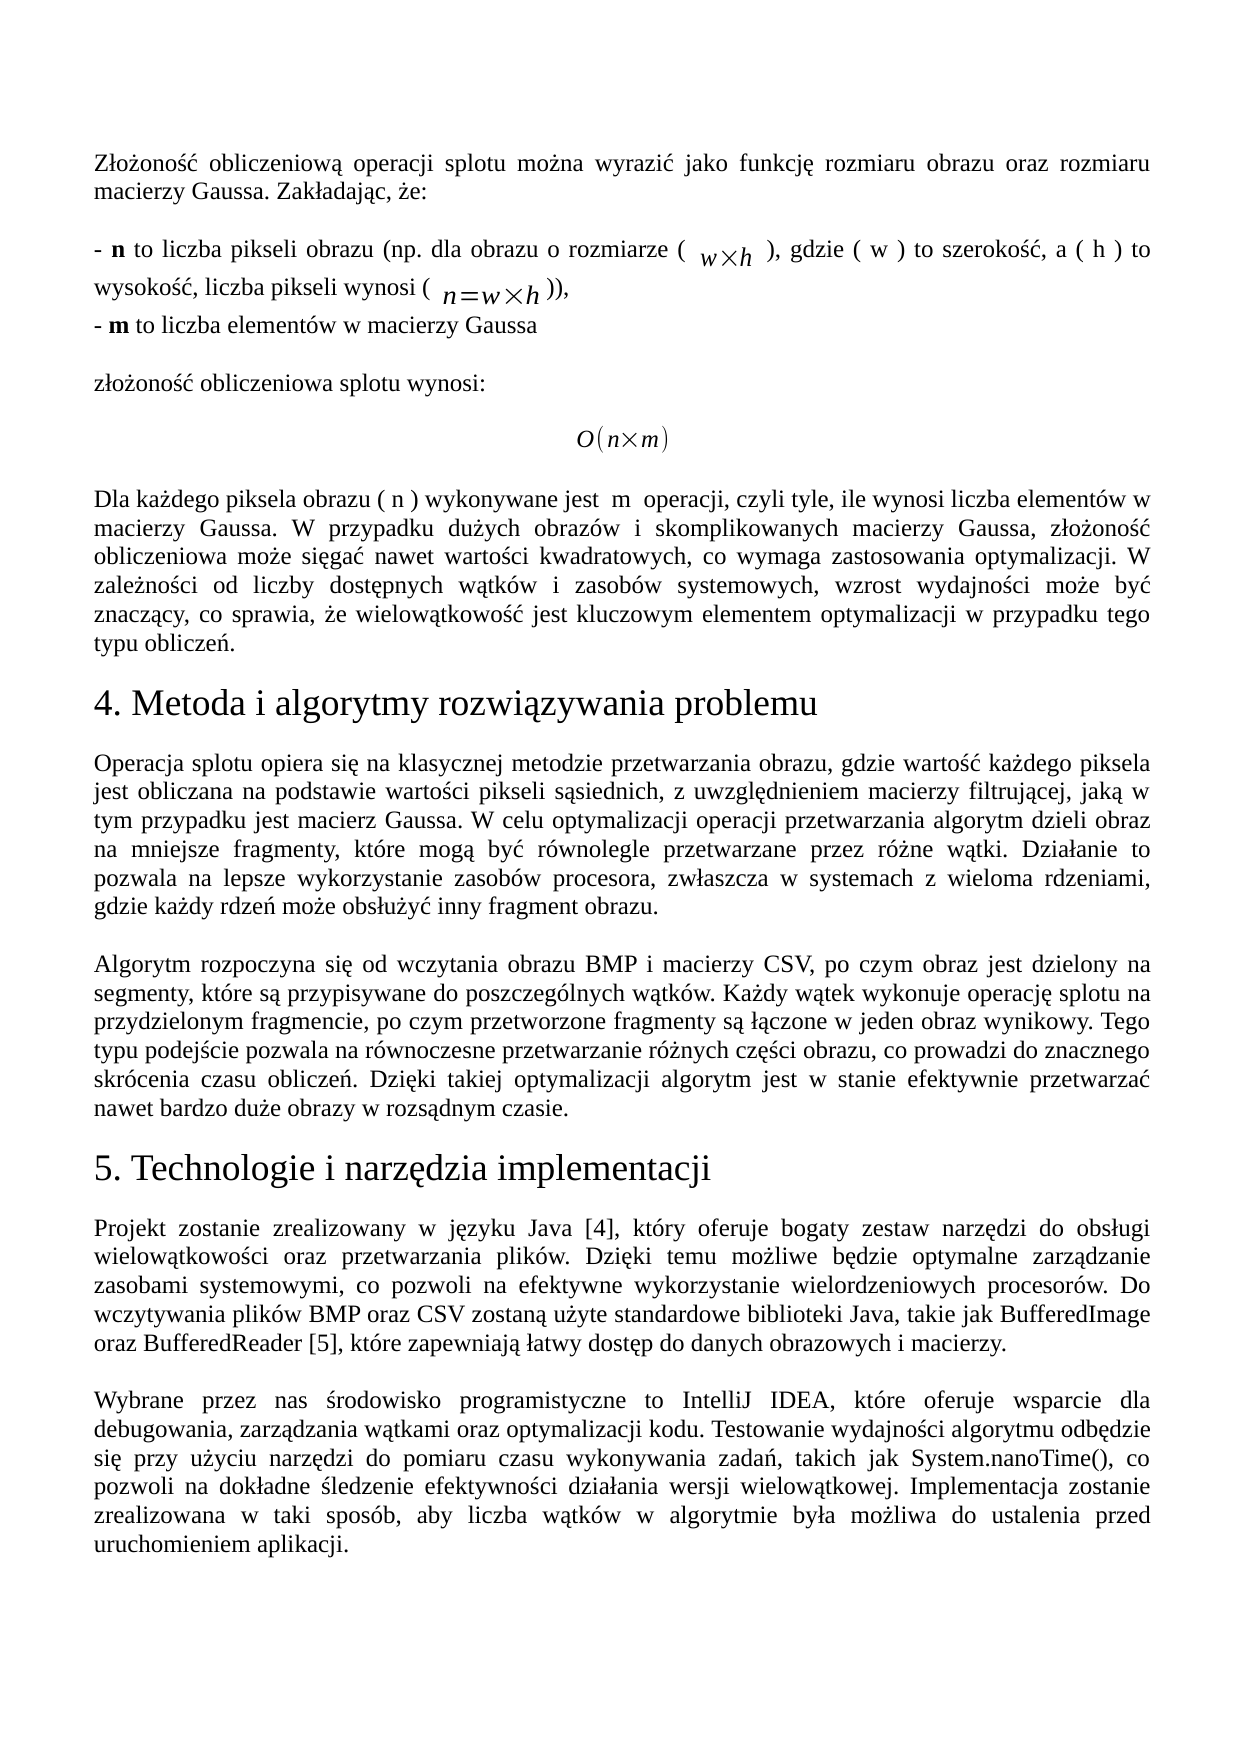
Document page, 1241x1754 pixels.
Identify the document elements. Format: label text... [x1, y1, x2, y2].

text Złożoność obliczeniową operacji splotu można wyrazić jako funkcję rozmiaru obrazu oraz rozmiaru macierzy Gaussa. Zakładając, że: [94, 148, 1152, 205]
text Dla każdego piksela obrazu ( n ) wykonywane jest m operacji, czyli tyle, ile wynosi liczba elementów w macierzy Gaussa. W przypadku dużych obrazów i skomplikowanych macierzy Gaussa, złożoność obliczeniowa może sięgać nawet wartości kwadratowych, co wymaga zastosowania optymalizacji. W zależności od liczby dostępnych wątków i zasobów systemowych, wzrost wydajności może być znaczący, co sprawia, że wielowątkowość jest kluczowym elementem optymalizacji w przypadku tego typu obliczeń. [94, 484, 1152, 656]
subtitle 5. Technologie i narzędzia implementacji [94, 1145, 1152, 1188]
text Algorytm rozpoczyna się od wczytania obrazu BMP i macierzy CSV, po czym obraz jest dzielony na segmenty, które są przypisywane do poszczególnych wątków. Każdy wątek wykonuje operację splotu na przydzielonym fragmencie, po czym przetworzone fragmenty są łączone w jeden obraz wynikowy. Tego typu podejście pozwala na równoczesne przetwarzanie różnych części obrazu, co prowadzi do znacznego skrócenia czasu obliczeń. Dzięki takiej optymalizacji algorytm jest w stanie efektywnie przetwarzać nawet bardzo duże obrazy w rozsądnym czasie. [94, 949, 1152, 1121]
subtitle 4. Metoda i algorytmy rozwiązywania problemu [94, 680, 1152, 723]
text Wybrane przez nas środowisko programistyczne to IntelliJ IDEA, które oferuje wsparcie dla debugowania, zarządzania wątkami oraz optymalizacji kodu. Testowanie wydajności algorytmu odbędzie się przy użyciu narzędzi do pomiaru czasu wykonywania zadań, takich jak System.nanoTime(), co pozwoli na dokładne śledzenie efektywności działania wersji wielowątkowej. Implementacja zostanie zrealizowana w taki sposób, aby liczba wątków w algorytmie była możliwa do ustalenia przed uruchomieniem aplikacji. [94, 1385, 1152, 1558]
text Operacja splotu opiera się na klasycznej metodzie przetwarzania obrazu, gdzie wartość każdego piksela jest obliczana na podstawie wartości pikseli sąsiednich, z uwzględnieniem macierzy filtrującej, jaką w tym przypadku jest macierz Gaussa. W celu optymalizacji operacji przetwarzania algorytm dzieli obraz na mniejsze fragmenty, które mogą być równolegle przetwarzane przez różne wątki. Działanie to pozwala na lepsze wykorzystanie zasobów procesora, zwłaszcza w systemach z wieloma rdzeniami, gdzie każdy rdzeń może obsłużyć inny fragment obrazu. [94, 748, 1152, 920]
text - m to liczba elementów w macierzy Gaussa [94, 310, 1152, 339]
text złożoność obliczeniowa splotu wynosi: [94, 368, 1152, 397]
text Projekt zostanie zrealizowany w języku Java [4], który oferuje bogaty zestaw narzędzi do obsługi wielowątkowości oraz przetwarzania plików. Dzięki temu możliwe będzie optymalne zarządzanie zasobami systemowymi, co pozwoli na efektywne wykorzystanie wielordzeniowych procesorów. Do wczytywania plików BMP oraz CSV zostaną użyte standardowe biblioteki Java, takie jak BufferedImage oraz BufferedReader [5], które zapewniają łatwy dostęp do danych obrazowych i macierzy. [94, 1213, 1152, 1356]
text - n to liczba pikseli obrazu (np. dla obrazu o rozmiarze ( ), gdzie ( w ) to szerokość, a ( h ) to wysokość, liczba pikseli wynosi ( )), [94, 234, 1152, 310]
